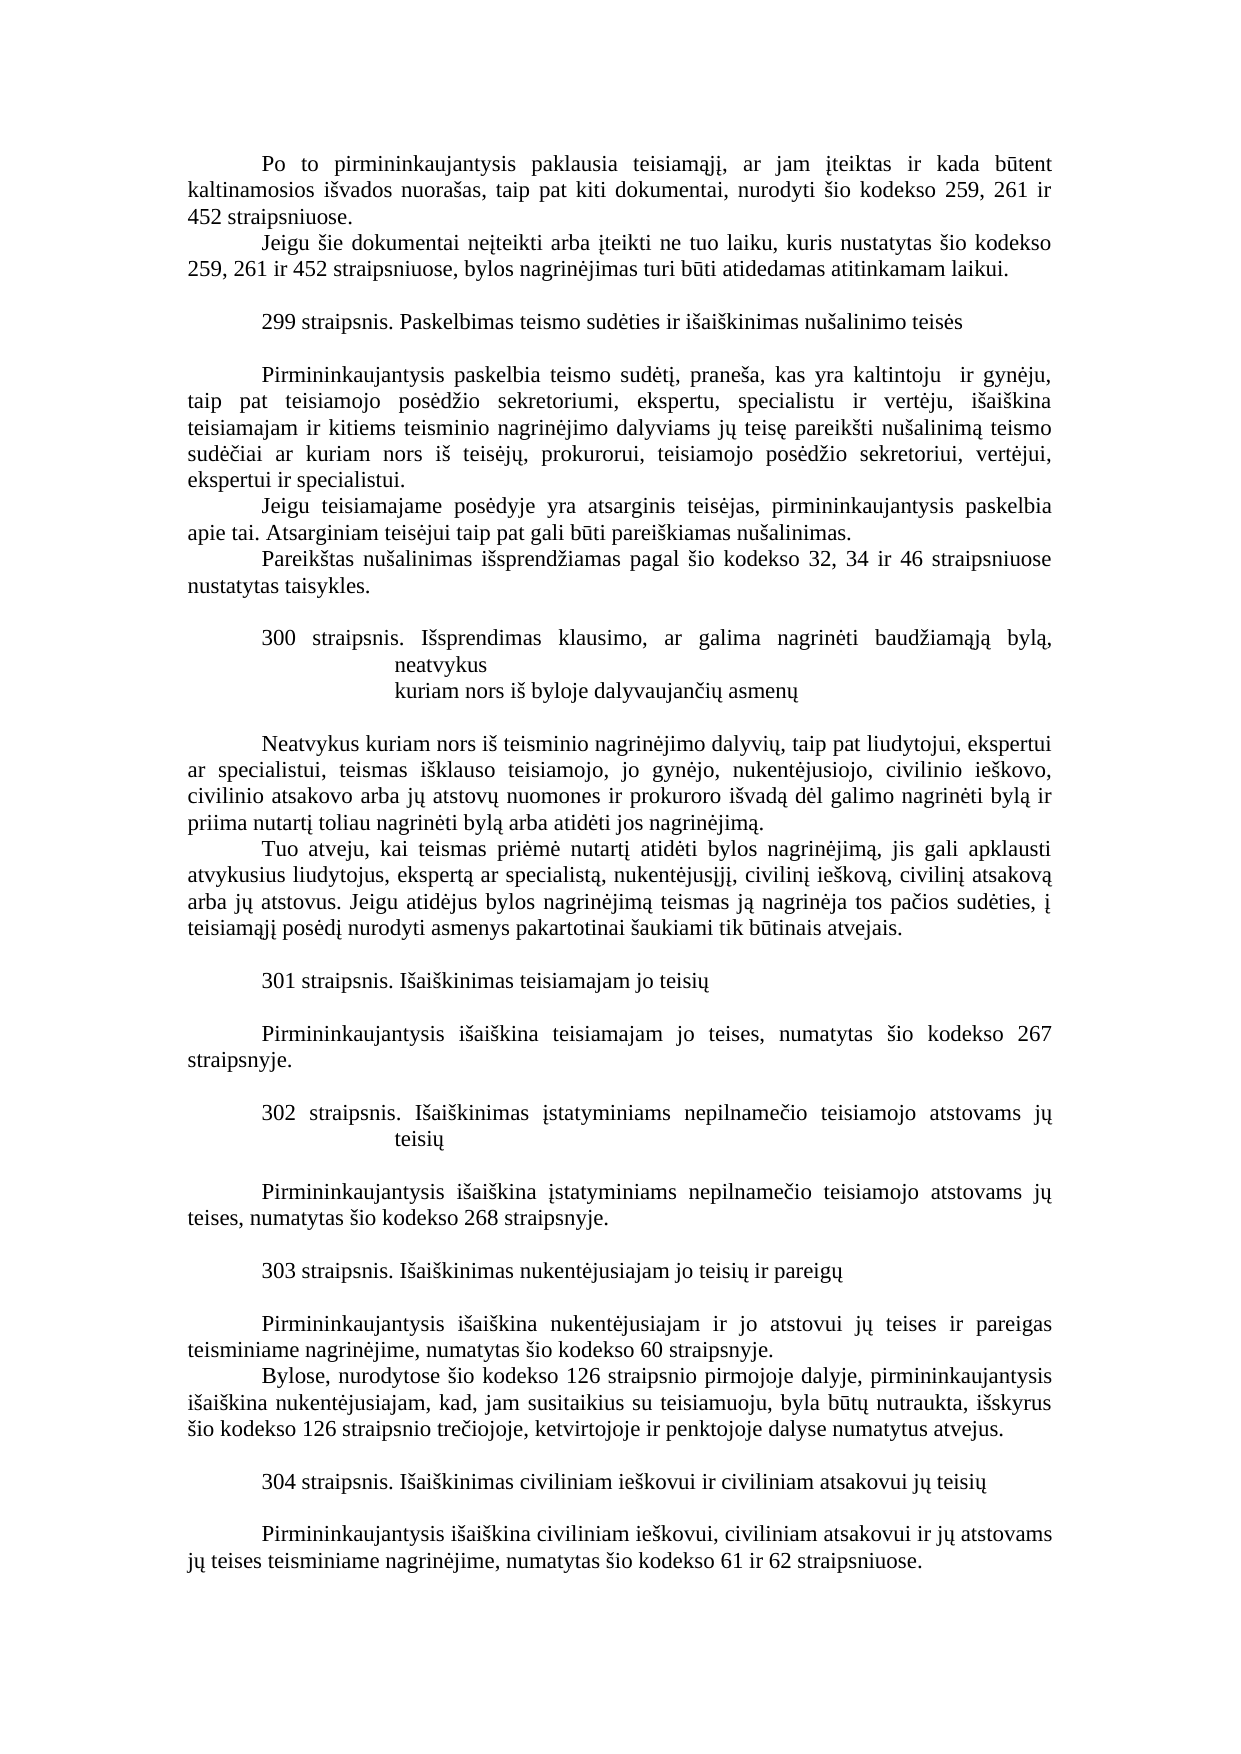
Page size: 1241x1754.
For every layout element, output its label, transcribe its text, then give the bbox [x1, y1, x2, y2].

text 301 straipsnis. Išaiškinimas teisiamajam jo teisių [187, 967, 1053, 993]
text Po to pirmininkaujantysis paklausia teisiamąjį, ar jam įteiktas ir kada būtent kaltinamosios išvados nuorašas, taip pat kiti dokumentai, nurodyti šio kodekso 259, 261 ir 452 straipsniuose. [187, 150, 1053, 229]
text 303 straipsnis. Išaiškinimas nukentėjusiajam jo teisių ir pareigų [187, 1257, 1053, 1283]
text 299 straipsnis. Paskelbimas teismo sudėties ir išaiškinimas nušalinimo teisės [187, 308, 1053, 334]
text Pirmininkaujantysis išaiškina įstatyminiams nepilnamečio teisiamojo atstovams jų teises, numatytas šio kodekso 268 straipsnyje. [187, 1178, 1053, 1231]
text 304 straipsnis. Išaiškinimas civiliniam ieškovui ir civiliniam atsakovui jų teisių [187, 1468, 1053, 1494]
text Pirmininkaujantysis išaiškina teisiamajam jo teises, numatytas šio kodekso 267 straipsnyje. [187, 1020, 1053, 1072]
text Jeigu šie dokumentai neįteikti arba įteikti ne tuo laiku, kuris nustatytas šio kodekso 259, 261 ir 452 straipsniuose, bylos nagrinėjimas turi būti atidedamas atitinkamam laikui. [187, 229, 1053, 282]
text 302 straipsnis. Išaiškinimas įstatyminiams nepilnamečio teisiamojo atstovams jų teisių [261, 1099, 1053, 1151]
text Neatvykus kuriam nors iš teisminio nagrinėjimo dalyvių, taip pat liudytojui, ekspertui ar specialistui, teismas išklauso teisiamojo, jo gynėjo, nukentėjusiojo, civilinio ieškovo, civilinio atsakovo arba jų atstovų nuomones ir prokuroro išvadą dėl galimo nagrinėti bylą ir priima nutartį toliau nagrinėti bylą arba atidėti jos nagrinėjimą. [187, 730, 1053, 835]
text Tuo atveju, kai teismas priėmė nutartį atidėti bylos nagrinėjimą, jis gali apklausti atvykusius liudytojus, ekspertą ar specialistą, nukentėjusįjį, civilinį ieškovą, civilinį atsakovą arba jų atstovus. Jeigu atidėjus bylos nagrinėjimą teismas ją nagrinėja tos pačios sudėties, į teisiamąjį posėdį nurodyti asmenys pakartotinai šaukiami tik būtinais atvejais. [187, 835, 1053, 941]
text Pirmininkaujantysis išaiškina civiliniam ieškovui, civiliniam atsakovui ir jų atstovams jų teises teisminiame nagrinėjime, numatytas šio kodekso 61 ir 62 straipsniuose. [187, 1520, 1053, 1573]
text Bylose, nurodytose šio kodekso 126 straipsnio pirmojoje dalyje, pirmininkaujantysis išaiškina nukentėjusiajam, kad, jam susitaikius su teisiamuoju, byla būtų nutraukta, išskyrus šio kodekso 126 straipsnio trečiojoje, ketvirtojoje ir penktojoje dalyse numatytus atvejus. [187, 1362, 1053, 1441]
text Pirmininkaujantysis paskelbia teismo sudėtį, praneša, kas yra kaltintoju ir gynėju, taip pat teisiamojo posėdžio sekretoriumi, ekspertu, specialistu ir vertėju, išaiškina teisiamajam ir kitiems teisminio nagrinėjimo dalyviams jų teisę pareikšti nušalinimą teismo sudėčiai ar kuriam nors iš teisėjų, prokurorui, teisiamojo posėdžio sekretoriui, vertėjui, ekspertui ir specialistui. [187, 361, 1053, 493]
text Pirmininkaujantysis išaiškina nukentėjusiajam ir jo atstovui jų teises ir pareigas teisminiame nagrinėjime, numatytas šio kodekso 60 straipsnyje. [187, 1309, 1053, 1362]
text kuriam nors iš byloje dalyvaujančių asmenų [394, 677, 1053, 703]
text 300 straipsnis. Išsprendimas klausimo, ar galima nagrinėti baudžiamąją bylą, neatvykus [261, 624, 1053, 677]
text Jeigu teisiamajame posėdyje yra atsarginis teisėjas, pirmininkaujantysis paskelbia apie tai. Atsarginiam teisėjui taip pat gali būti pareiškiamas nušalinimas. [187, 493, 1053, 545]
text Pareikštas nušalinimas išsprendžiamas pagal šio kodekso 32, 34 ir 46 straipsniuose nustatytas taisykles. [187, 545, 1053, 598]
